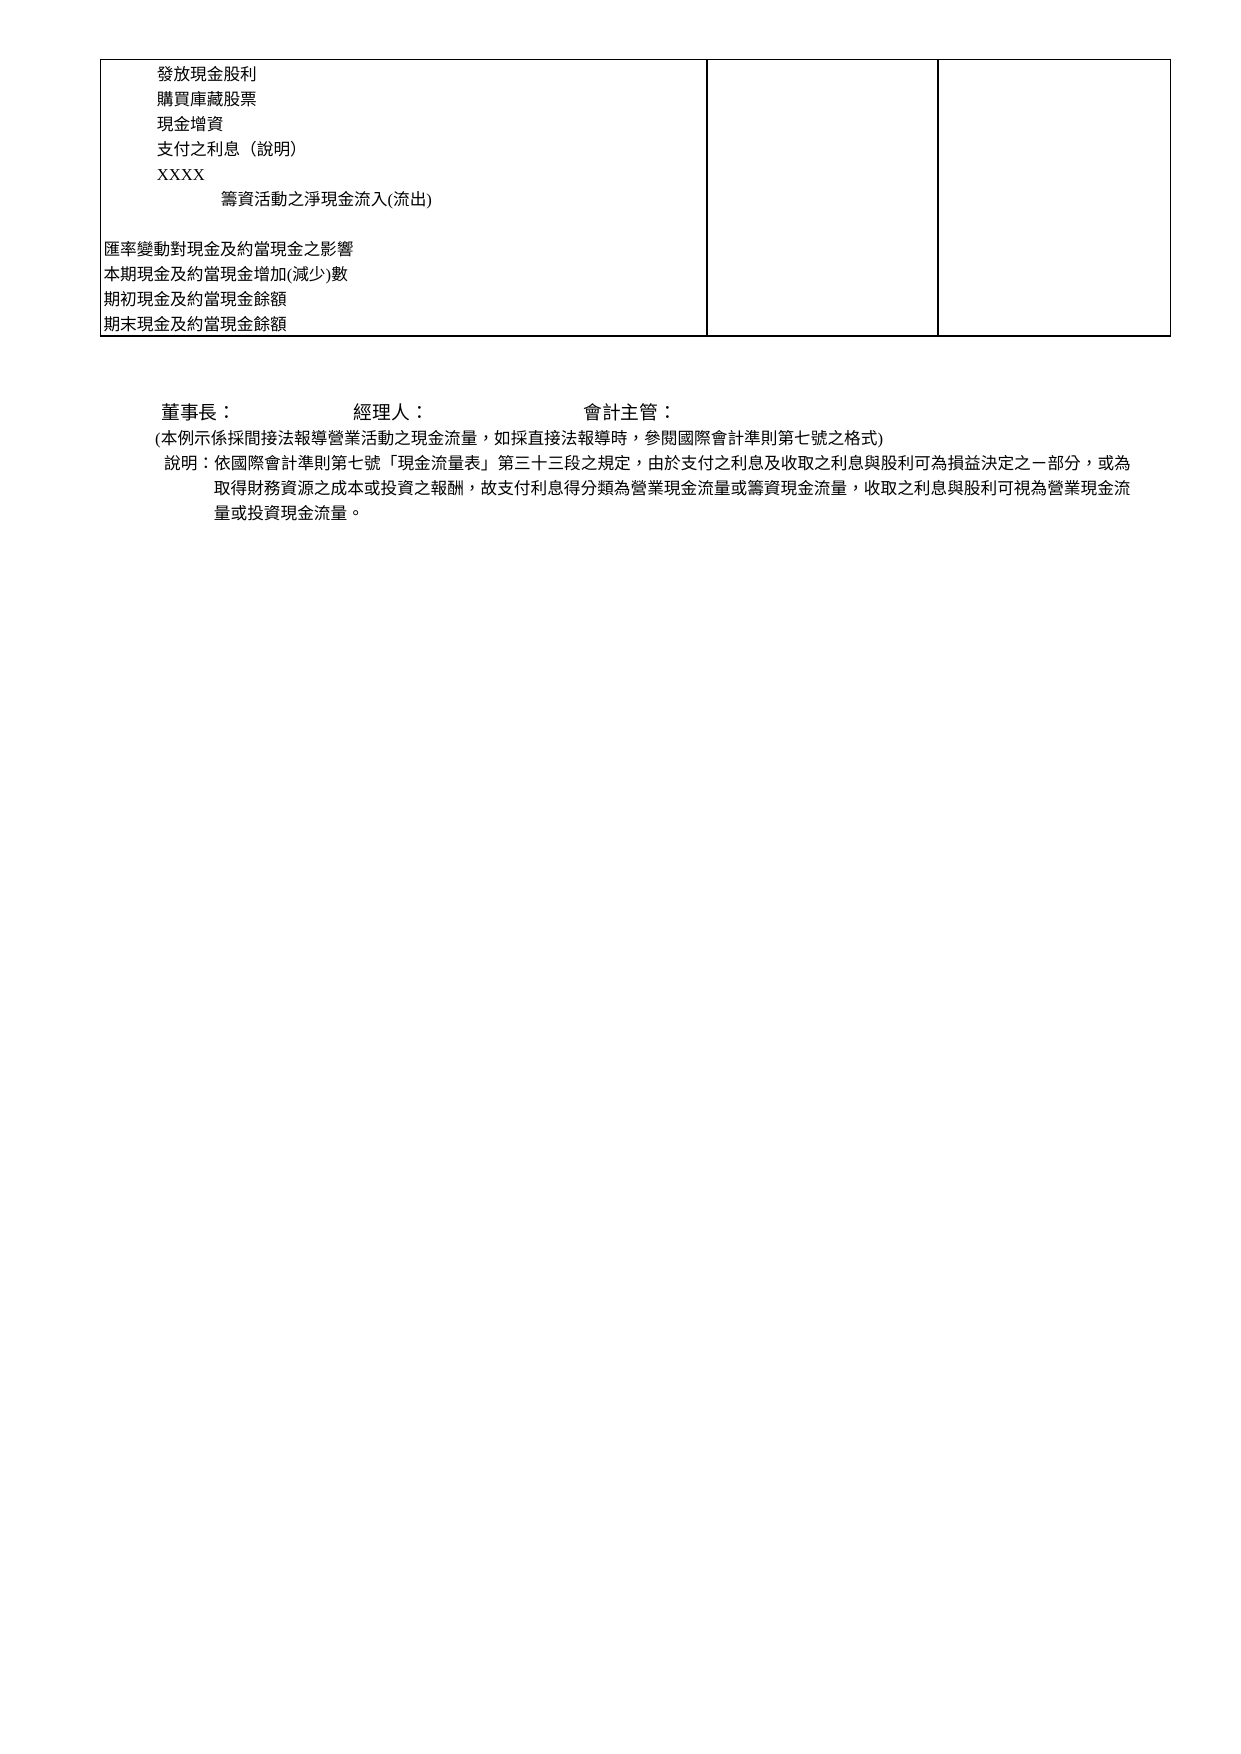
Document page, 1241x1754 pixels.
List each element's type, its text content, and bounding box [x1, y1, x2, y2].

table_cell [708, 60, 937, 335]
table_cell [939, 60, 1170, 335]
table_cell 發放現金股利 購買庫藏股票 現金增資 支付之利息（說明） XXXX 籌資活動之淨現金流入(流出) 匯率變動對現金及約當現金之影響 本期現金及約當現金增加(減少)數 期初現金及約當現金餘額 期末現金及約當現金餘額 [101, 60, 706, 335]
text 說明：依國際會計準則第七號「現金流量表」第三十三段之規定，由於支付之利息及收取之利息與股利可為損益決定之ㄧ部分，或為取得財務資源之成本或投資之報酬，故支付利息得分類為營業現金流量或籌資現金流量，收取之利息與股利可視為營業現金流量或投資現金流量。 [164, 449, 1135, 524]
text (本例示係採間接法報導營業活動之現金流量，如採直接法報導時，參閱國際會計準則第七號之格式) [105, 424, 1135, 449]
text 董事長： 經理人： 會計主管： [105, 399, 1135, 424]
